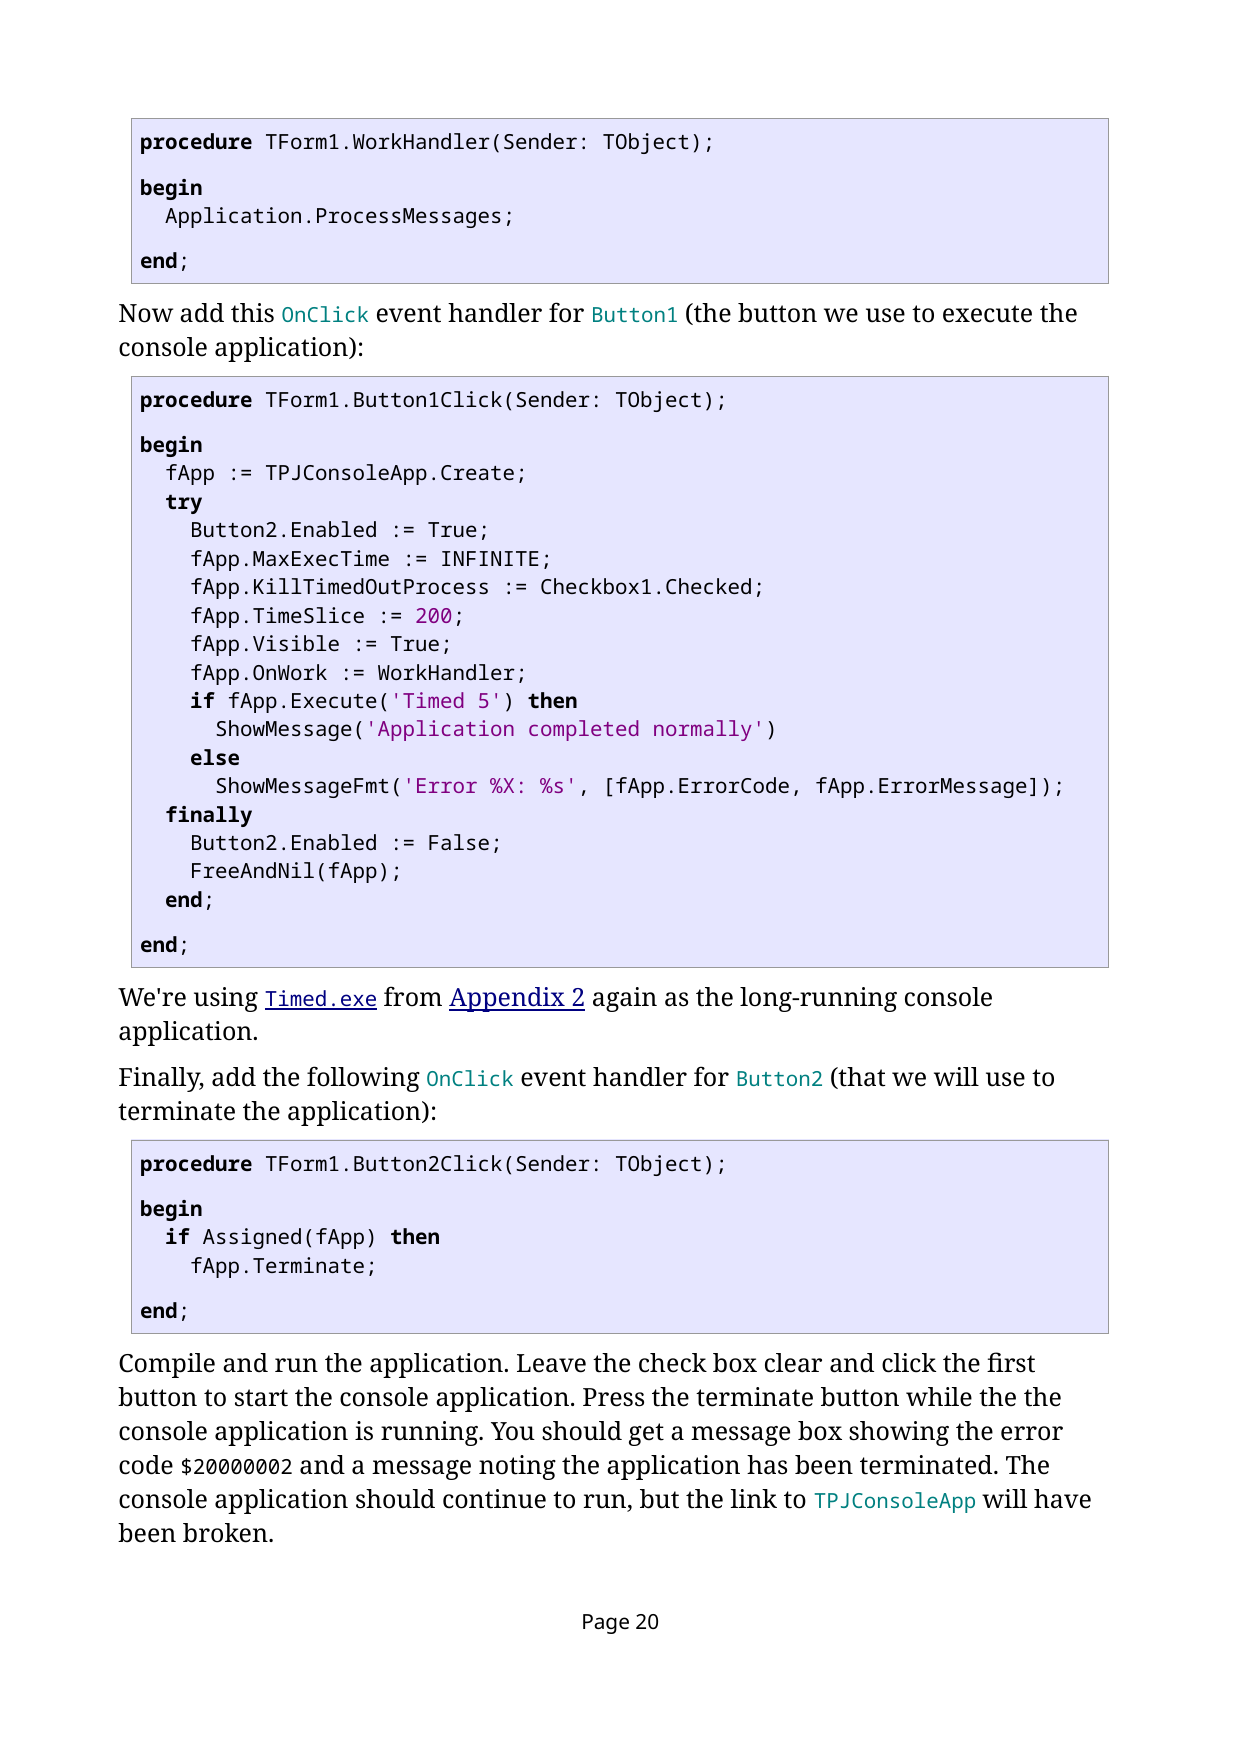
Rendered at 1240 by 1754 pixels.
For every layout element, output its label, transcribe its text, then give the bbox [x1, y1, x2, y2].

text procedure TForm1.Button2Click(Sender: TObject); [132, 1141, 1108, 1186]
text We're using Timed.exe from Appendix 2 again as the long-running console application. [118, 980, 1122, 1048]
text fApp.Terminate; [132, 1251, 1108, 1288]
text try [132, 487, 1108, 515]
text else [132, 743, 1108, 771]
text begin [132, 422, 1108, 458]
text end; [132, 238, 1108, 283]
text procedure TForm1.WorkHandler(Sender: TObject); [132, 119, 1108, 164]
text end; [132, 922, 1108, 967]
text Now add this OnClick event handler for Button1 (the button we use to execute the console application): [118, 296, 1122, 364]
text procedure TForm1.Button1Click(Sender: TObject); [132, 377, 1108, 422]
text fApp.MaxExecTime := INFINITE; [132, 544, 1108, 572]
text Finally, add the following OnClick event handler for Button2 (that we will use to terminate the application): [118, 1060, 1122, 1128]
text fApp.TimeSlice := 200; [132, 601, 1108, 629]
text finally [132, 800, 1108, 828]
text fApp.KillTimedOutProcess := Checkbox1.Checked; [132, 572, 1108, 601]
text fApp.OnWork := WorkHandler; [132, 658, 1108, 686]
text FreeAndNil(fApp); [132, 857, 1108, 885]
text end; [132, 1288, 1108, 1333]
text if fApp.Execute('Timed 5') then [132, 686, 1108, 714]
text Button2.Enabled := False; [132, 828, 1108, 857]
text ShowMessage('Application completed normally') [132, 714, 1108, 743]
text begin [132, 1186, 1108, 1222]
text ShowMessageFmt('Error %X: %s', [fApp.ErrorCode, fApp.ErrorMessage]); [132, 771, 1108, 800]
text fApp.Visible := True; [132, 629, 1108, 658]
text fApp := TPJConsoleApp.Create; [132, 458, 1108, 487]
text Compile and run the application. Leave the check box clear and click the first button to start the console application. Press the terminate button while the the console application is running. You should get a message box showing the error code $20000002 and a message noting the application has been terminated. The console application should continue to run, but the link to TPJConsoleApp will have been broken. [118, 1346, 1122, 1550]
text begin [132, 164, 1108, 201]
text Application.ProcessMessages; [132, 201, 1108, 238]
text end; [132, 885, 1108, 922]
text Button2.Enabled := True; [132, 515, 1108, 544]
text if Assigned(fApp) then [132, 1222, 1108, 1251]
